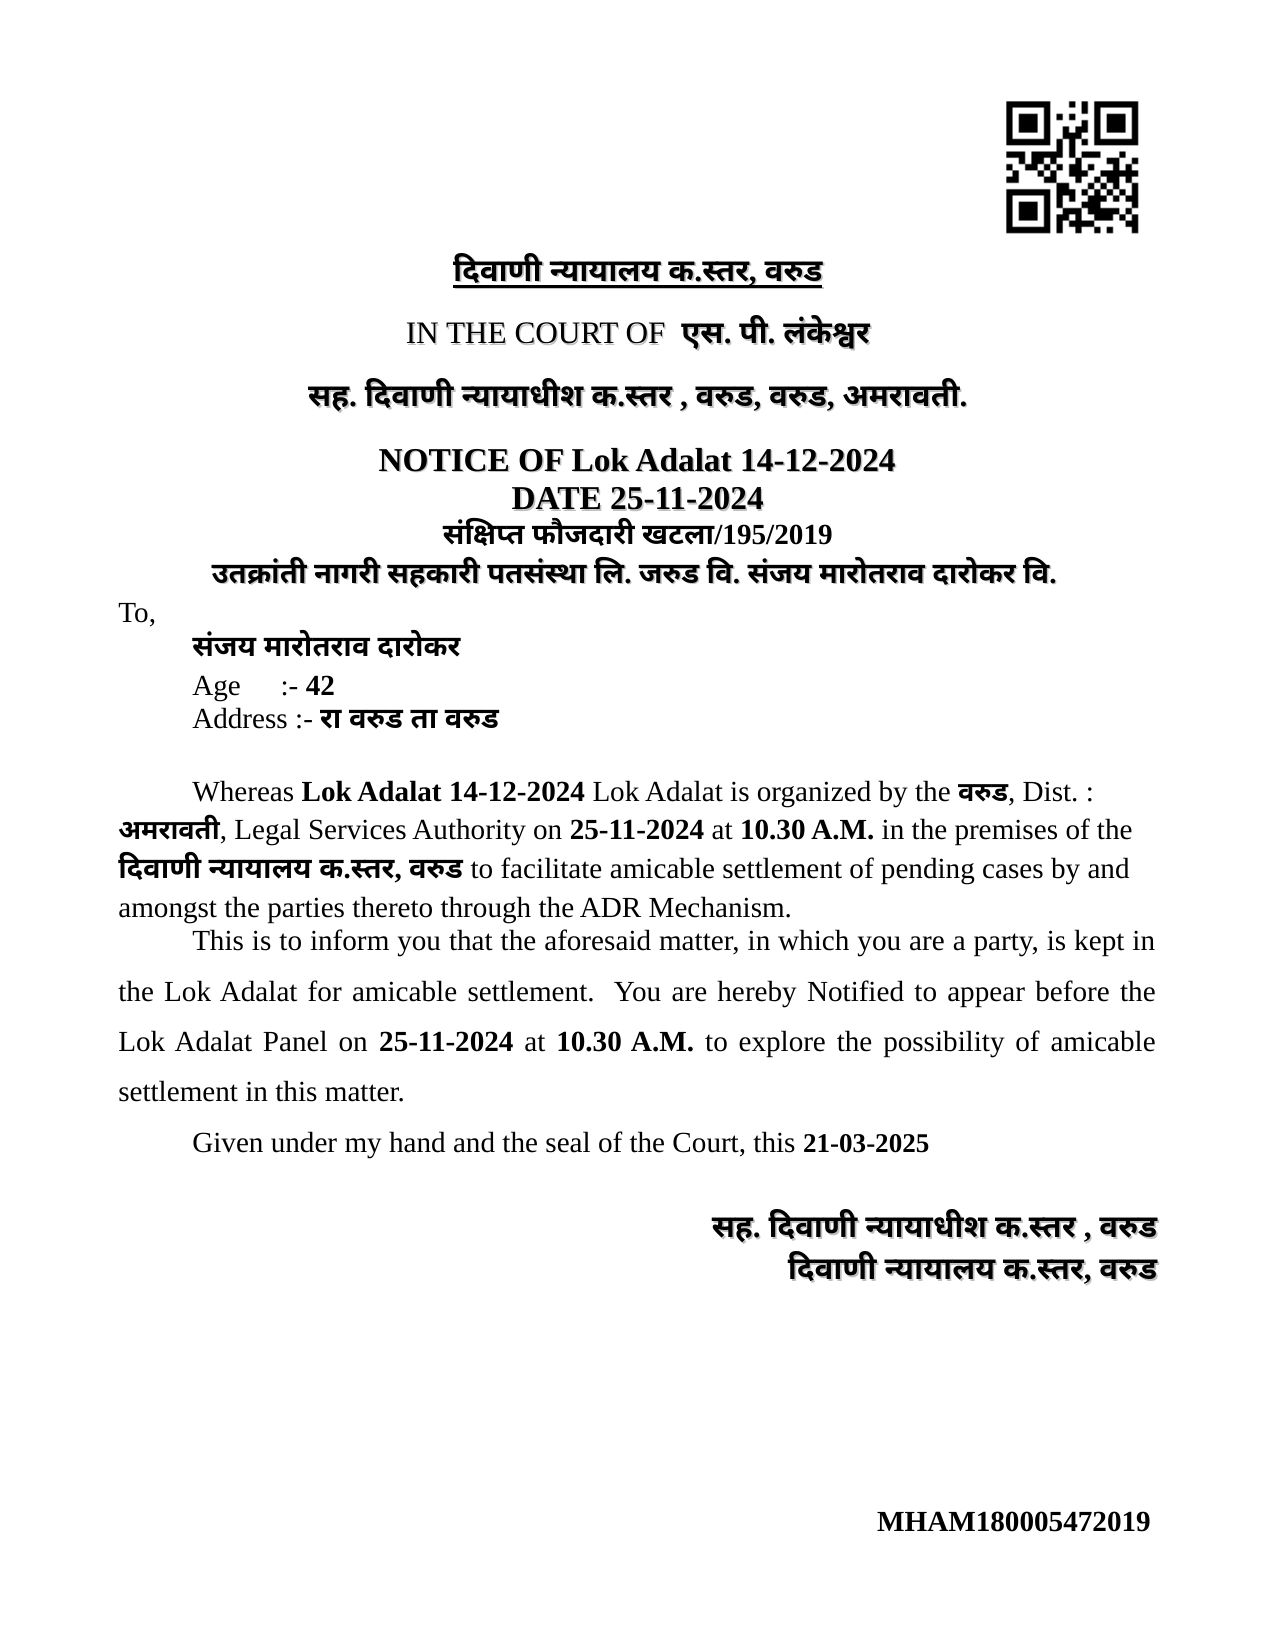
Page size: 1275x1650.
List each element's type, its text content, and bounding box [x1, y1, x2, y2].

text Age :- 42 [118, 668, 1157, 701]
text सह. दिवाणी न्यायाधीश क.स्तर , वरुड [118, 1209, 1157, 1251]
text संक्षिप्त फौजदारी खटला/195/2019 [118, 517, 1157, 556]
table_cell [864, 85, 1156, 252]
text उतक्रांती नागरी सहकारी पतसंस्था लि. जरुड वि. संजय मारोतराव दारोकर वि. [118, 556, 1157, 595]
text Whereas Lok Adalat 14-12-2024 Lok Adalat is organized by the वरुड, Dist. : अमरावती, Legal Services Authority on 25-11-2024 at 10.30 A.M. in the premises of the दिवाणी न्यायालय क.स्तर, वरुड to facilitate amicable settlement of pending cases by and amongst the parties thereto through the ADR Mechanism. [118, 774, 1157, 923]
text To, [118, 595, 1157, 629]
text दिवाणी न्यायालय क.स्तर, वरुड [118, 1251, 1157, 1292]
text Address :- रा वरुड ता वरुड [118, 701, 1157, 741]
text IN THE COURT OF एस. पी. लंकेश्वर [118, 314, 1157, 356]
text This is to inform you that the aforesaid matter, in which you are a party, is kept in the Lok Adalat for amicable settlement. You are hereby Notified to appear before the Lok Adalat Panel on 25-11-2024 at 10.30 A.M. to explore the possibility of amicable settlement in this matter. [118, 923, 1157, 1108]
text NOTICE OF Lok Adalat 14-12-2024 [118, 440, 1157, 478]
table_header MHAM180005472019 [864, 1499, 1156, 1543]
text Given under my hand and the seal of the Court, this 21-03-2025 [118, 1125, 1157, 1158]
text सह. दिवाणी न्यायाधीश क.स्तर , वरुड, वरुड, अमरावती. [118, 377, 1157, 419]
text DATE 25-11-2024 [118, 478, 1157, 517]
text संजय मारोतराव दारोकर [118, 629, 1157, 668]
text दिवाणी न्यायालय क.स्तर, वरुड [118, 252, 1157, 294]
picture [994, 89, 1151, 246]
